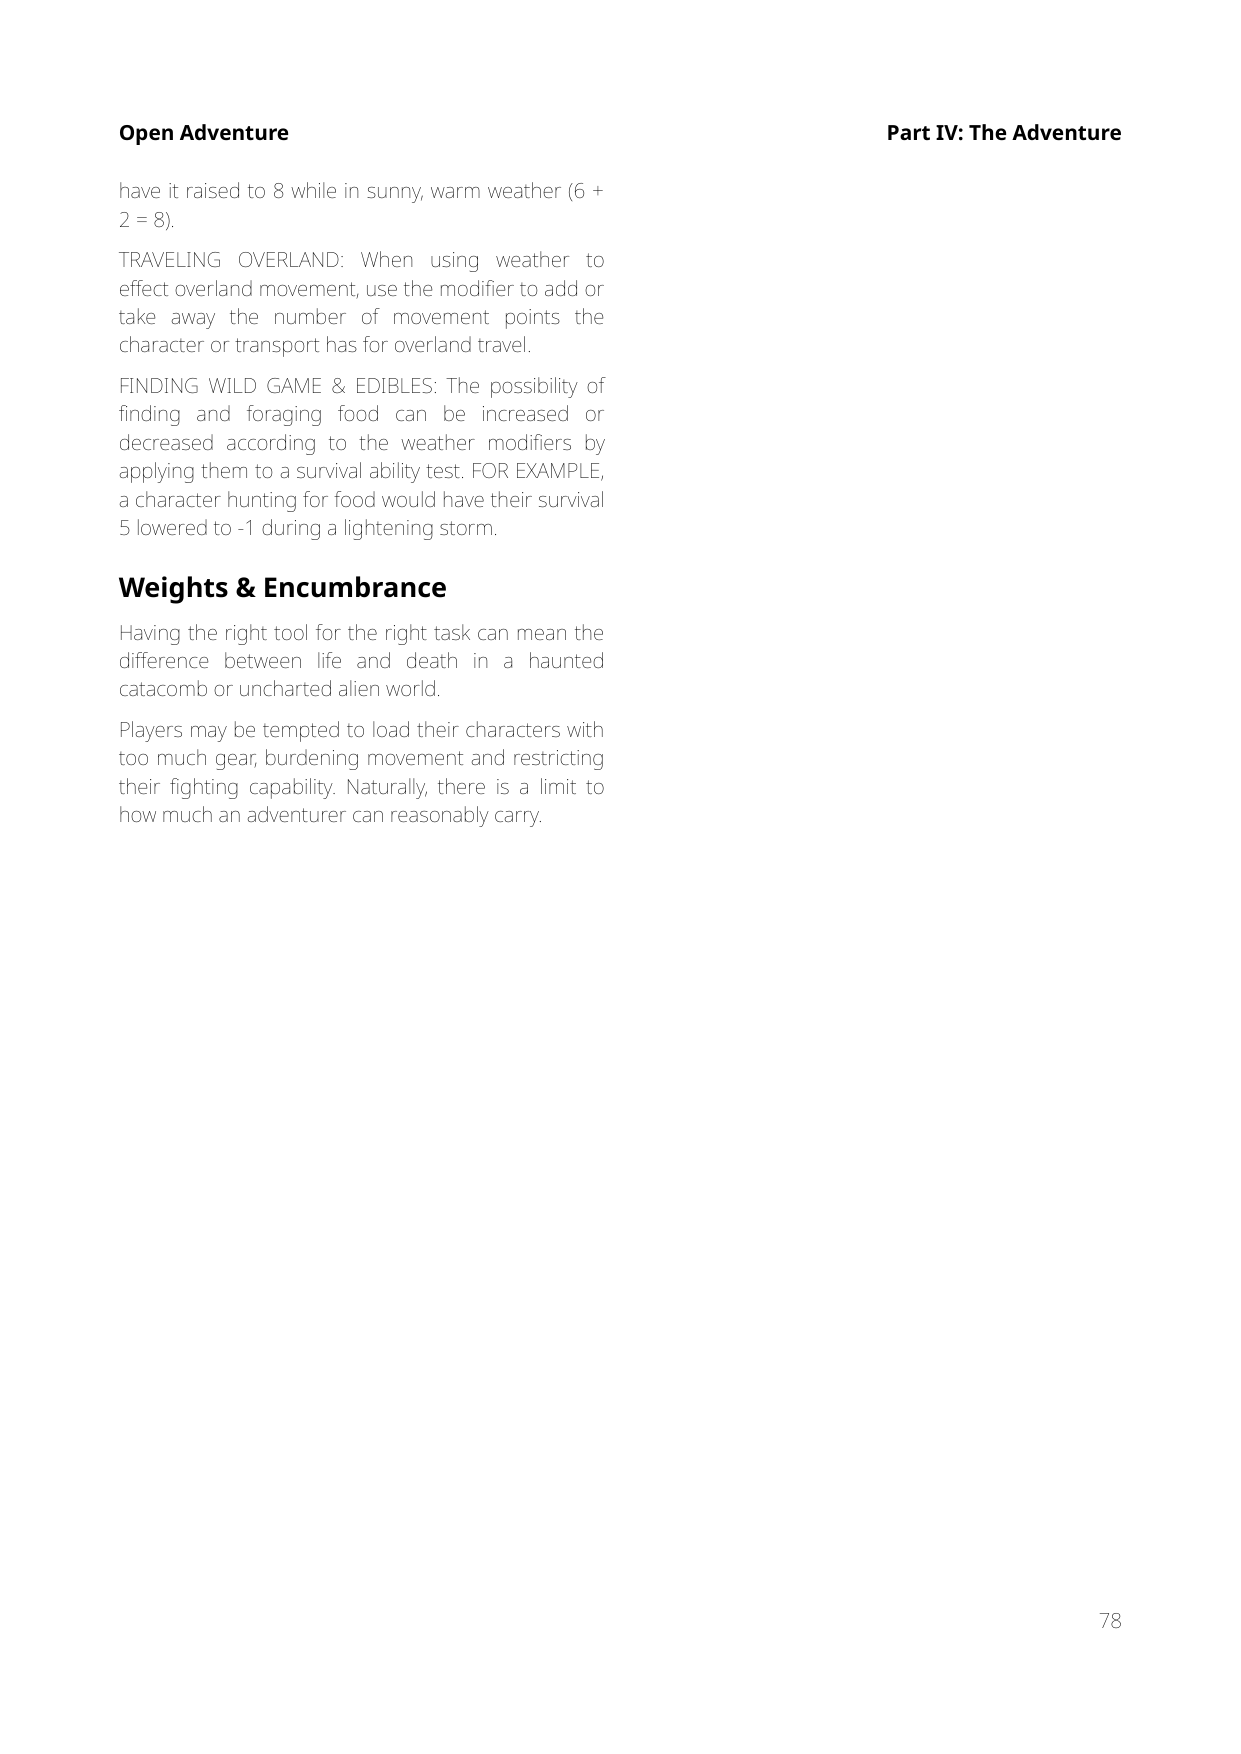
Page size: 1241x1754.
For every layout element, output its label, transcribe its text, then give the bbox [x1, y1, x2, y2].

subtitle Weights & Encumbrance [118, 568, 605, 605]
text Having the right tool for the right task can mean the difference between life and death in a haunted catacomb or uncharted alien world. [118, 618, 605, 703]
text Players may be tempted to load their characters with too much gear, burdening movement and restricting their fighting capability. Naturally, there is a limit to how much an adventurer can reasonably carry. [118, 715, 605, 829]
text TRAVELING OVERLAND: When using weather to effect overland movement, use the modifier to add or take away the number of movement points the character or transport has for overland travel. [118, 245, 605, 359]
text have it raised to 8 while in sunny, warm weather (6 + 2 = 8). [118, 176, 605, 233]
text FINDING WILD GAME & EDIBLES: The possibility of finding and foraging food can be increased or decreased according to the weather modifiers by applying them to a survival ability test. FOR EXAMPLE, a character hunting for food would have their survival 5 lowered to -1 during a lightening storm. [118, 371, 605, 542]
